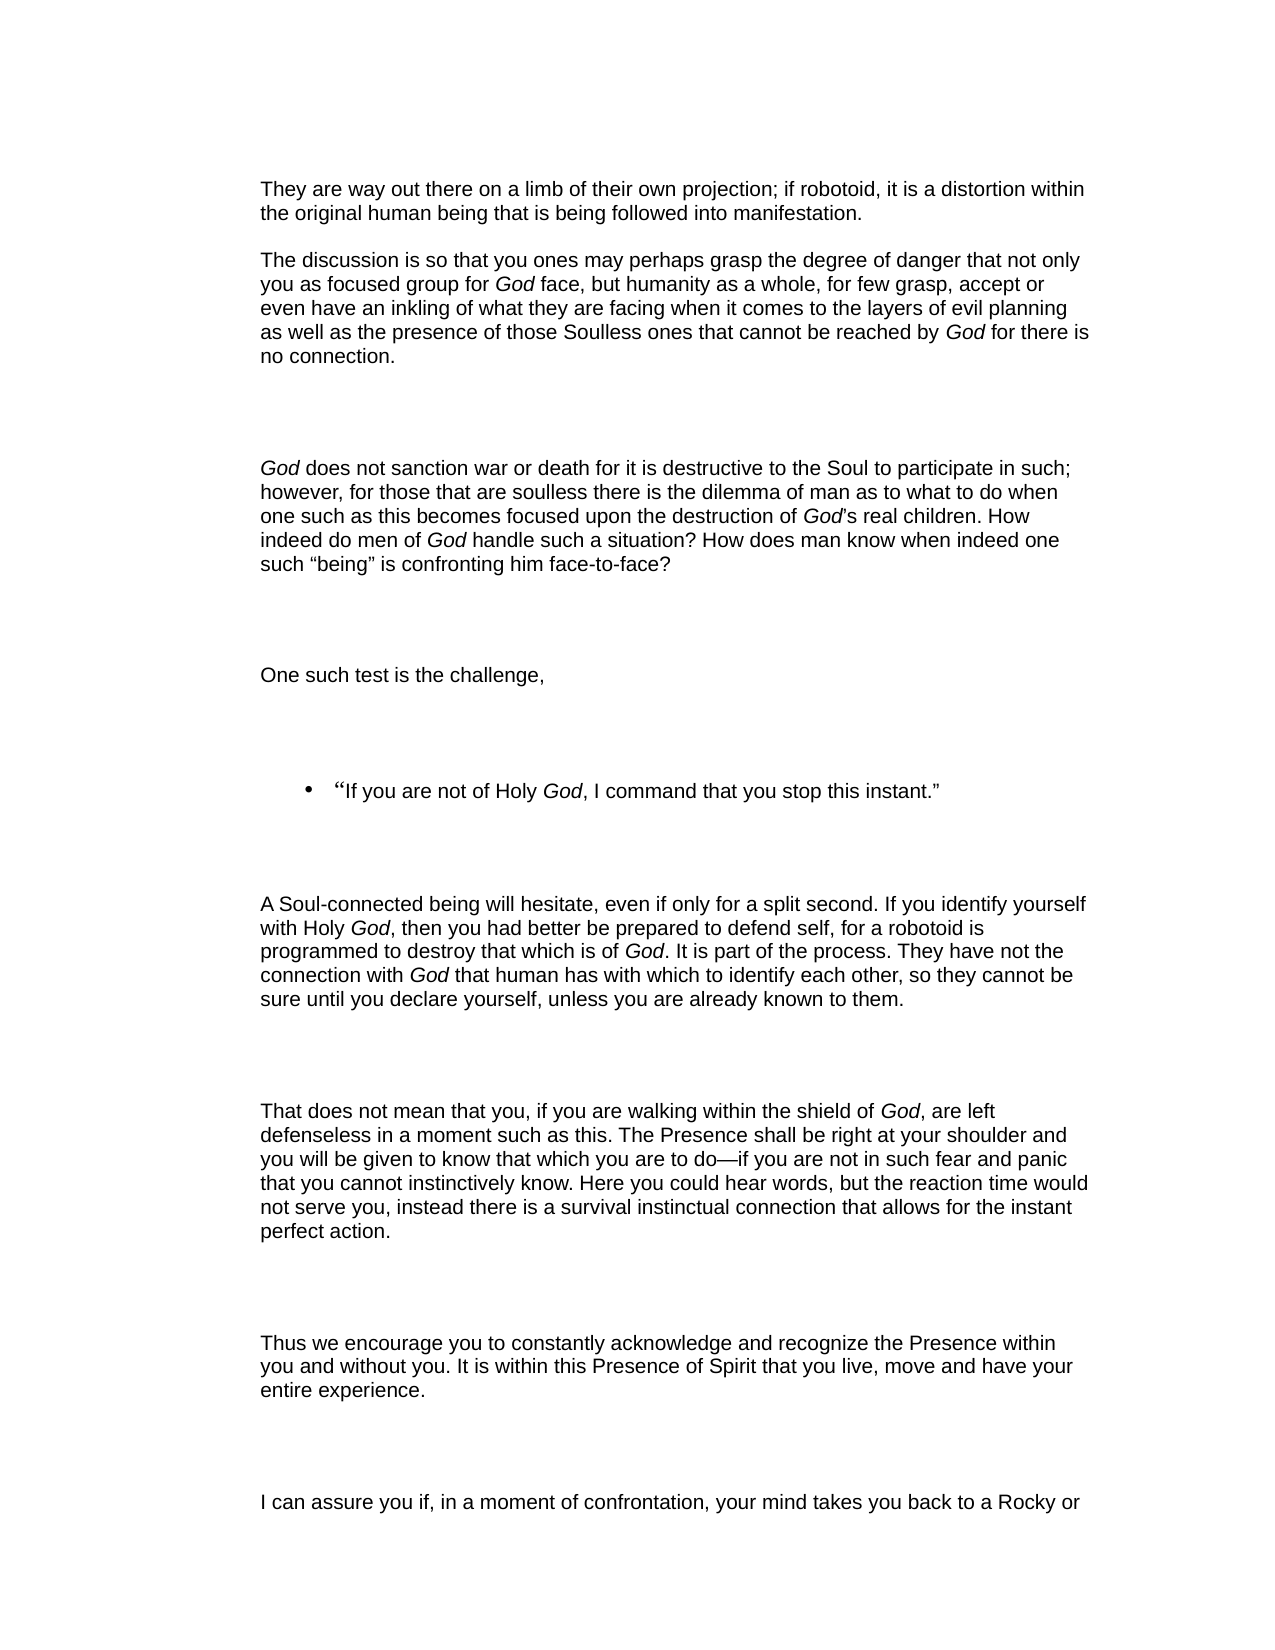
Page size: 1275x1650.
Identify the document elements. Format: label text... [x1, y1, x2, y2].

list “If you are not of Holy God, I command that you stop this instant.” [304, 775, 1095, 804]
list They are way out there on a limb of their own projection; if robotoid, it is a distortion within the original human being that is being followed into manifestation. The discussion is so that you ones may perhaps grasp the degree of danger that not only you as focused group for God face, but humanity as a whole, for few grasp, accept or even have an inkling of what they are facing when it comes to the layers of evil planning as well as the presence of those Soulless ones that cannot be reached by God for there is no connection. [231, 176, 1095, 368]
list I can assure you if, in a moment of confrontation, your mind takes you back to a Rocky or [231, 1490, 1095, 1514]
list That does not mean that you, if you are walking within the shield of God, are left defenseless in a moment such as this. The Presence shall be right at your shoulder and you will be given to know that which you are to do—if you are not in such fear and panic that you cannot instinctively know. Here you could hear words, but the reaction time would not serve you, instead there is a survival instinctual connection that allows for the instant perfect action. [231, 1099, 1095, 1243]
list God does not sanction war or death for it is destructive to the Soul to participate in such; however, for those that are soulless there is the dilemma of man as to what to do when one such as this becomes focused upon the destruction of God’s real children. How indeed do men of God handle such a situation? How does man know when indeed one such “being” is confronting him face-to-face? [231, 456, 1095, 576]
list One such test is the challenge, [231, 663, 1095, 687]
list Thus we encourage you to constantly acknowledge and recognize the Presence within you and without you. It is within this Presence of Spirit that you live, move and have your entire experience. [231, 1330, 1095, 1402]
list A Soul-connected being will hesitate, even if only for a split second. If you identify yourself with Holy God, then you had better be prepared to defend self, for a robotoid is programmed to destroy that which is of God. It is part of the process. They have not the connection with God that human has with which to identify each other, so they cannot be sure until you declare yourself, unless you are already known to them. [231, 891, 1095, 1011]
